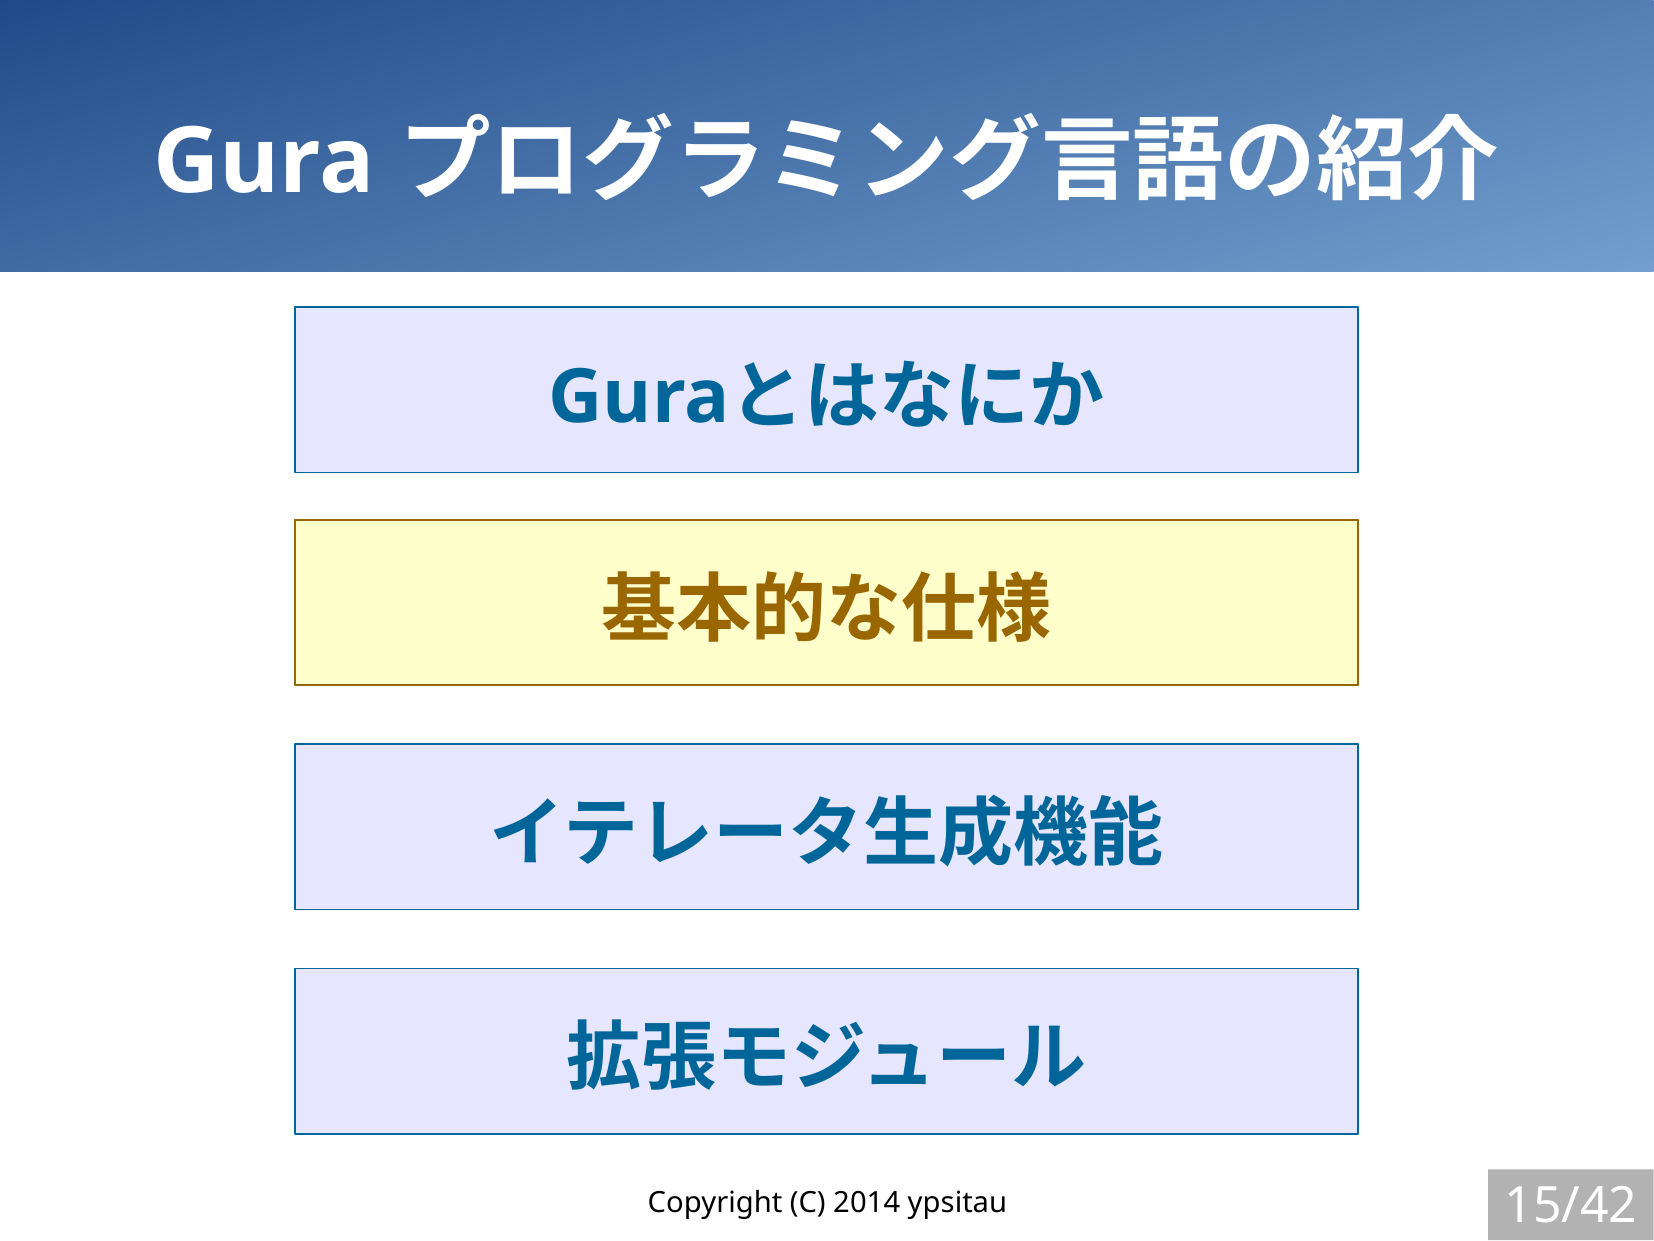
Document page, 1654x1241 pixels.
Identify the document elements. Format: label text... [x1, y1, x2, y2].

text_box Guraとはなにか [295, 307, 1359, 473]
text_box 基本的な仕様 [295, 519, 1359, 686]
text_box イテレータ生成機能 [295, 744, 1359, 910]
text_box 拡張モジュール [295, 968, 1359, 1134]
title Gura プログラミング言語の紹介 [82, 49, 1571, 257]
